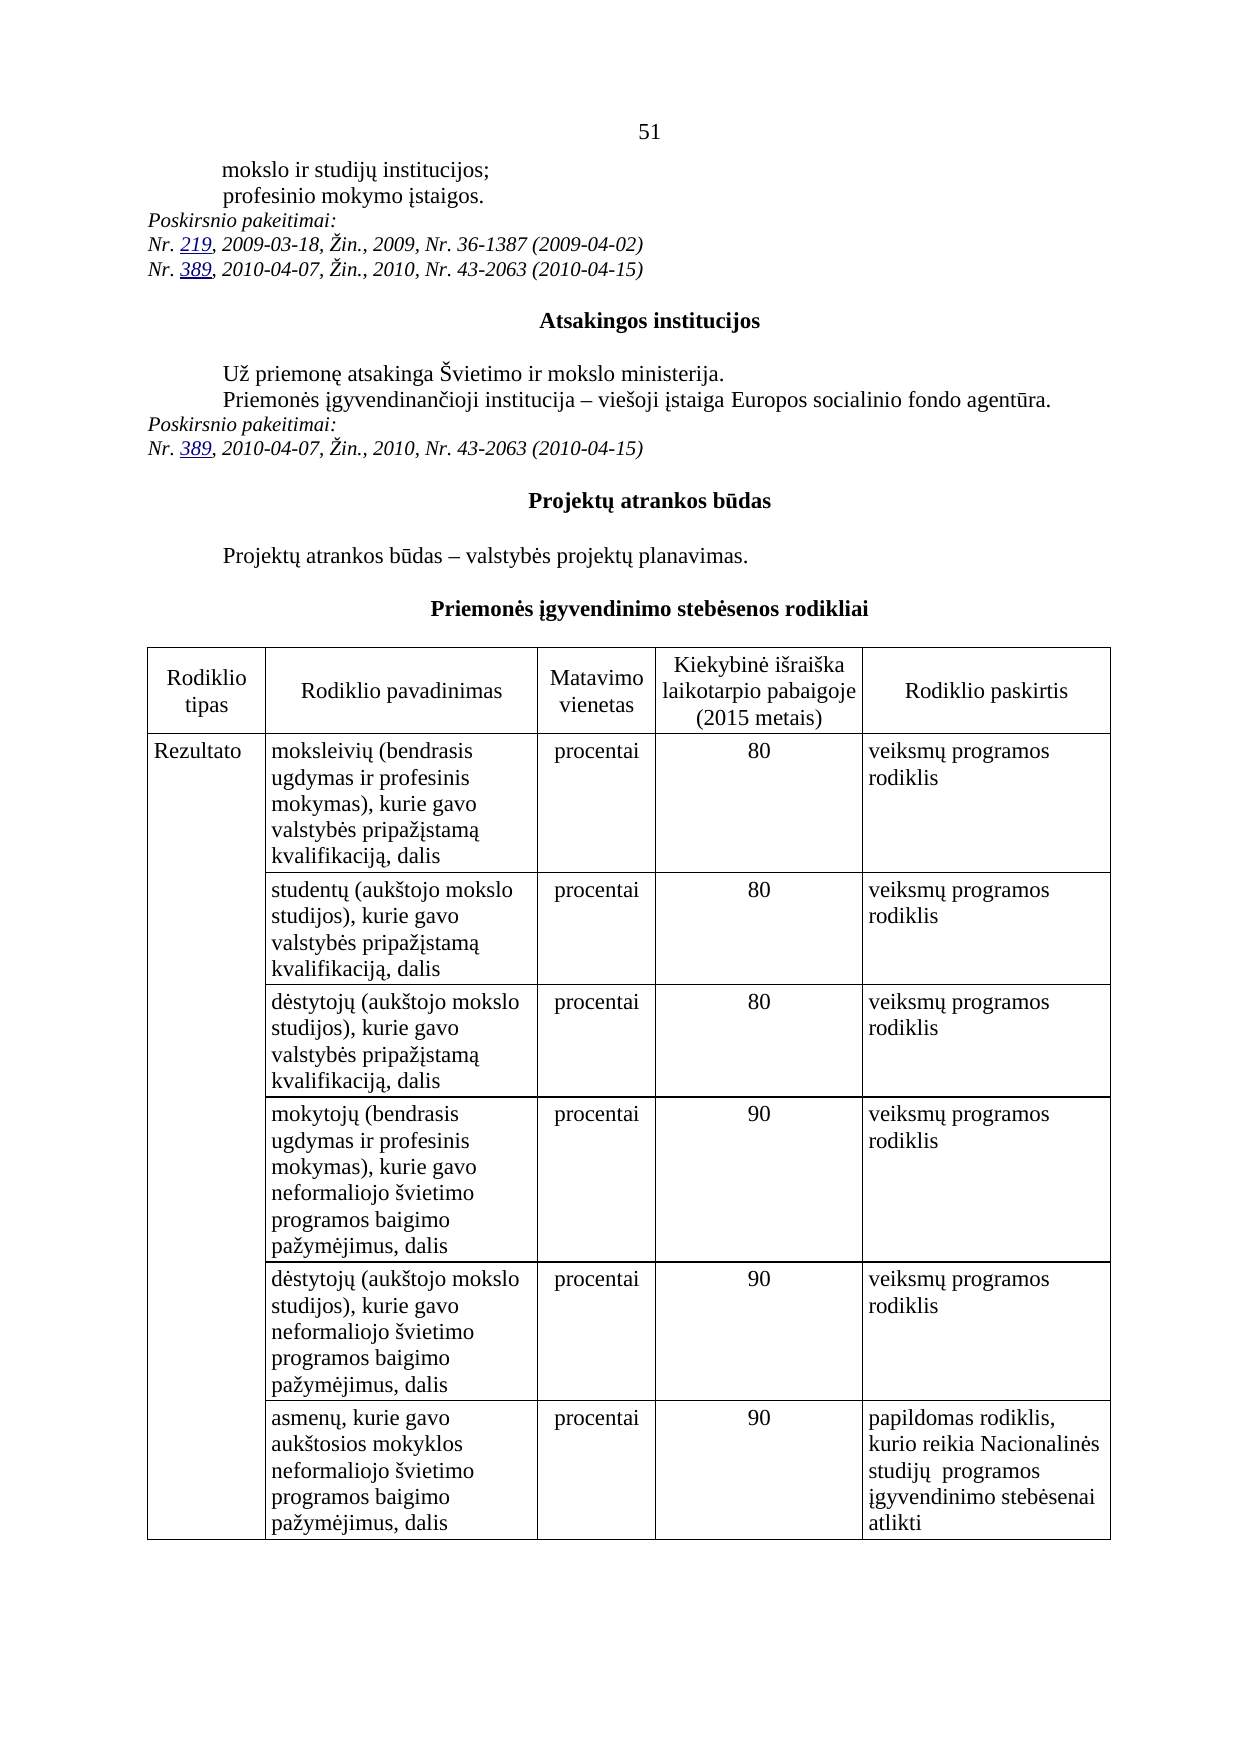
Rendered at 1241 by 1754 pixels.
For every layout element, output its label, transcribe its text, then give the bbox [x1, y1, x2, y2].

table_cell veiksmų programos rodiklis [863, 1263, 1110, 1400]
table_cell dėstytojų (aukštojo mokslo studijos), kurie gavo neformaliojo švietimo programos baigimo pažymėjimus, dalis [266, 1263, 537, 1400]
table_cell 80 [656, 734, 862, 872]
text Nr. 219, 2009-03-18, Žin., 2009, Nr. 36-1387 (2009-04-02) [148, 232, 1152, 256]
text Projektų atrankos būdas [148, 487, 1152, 513]
table_header Kiekybinė išraiška laikotarpio pabaigoje (2015 metais) [656, 648, 862, 733]
table_cell procentai [538, 1263, 655, 1400]
table_cell papildomas rodiklis, kurio reikia Nacionalinės studijų programos įgyvendinimo stebėsenai atlikti [863, 1401, 1110, 1539]
table_header Rodiklio tipas [148, 648, 265, 733]
table_cell moksleivių (bendrasis ugdymas ir profesinis mokymas), kurie gavo valstybės pripažįstamą kvalifikaciją, dalis [266, 734, 537, 872]
table_header Rodiklio pavadinimas [266, 648, 537, 733]
table_cell mokytojų (bendrasis ugdymas ir profesinis mokymas), kurie gavo neformaliojo švietimo programos baigimo pažymėjimus, dalis [266, 1098, 537, 1261]
text Projektų atrankos būdas – valstybės projektų planavimas. [185, 542, 1152, 568]
table_cell veiksmų programos rodiklis [863, 1098, 1110, 1261]
table_cell procentai [538, 734, 655, 872]
table_cell veiksmų programos rodiklis [863, 734, 1110, 872]
table_cell Rezultato [148, 734, 265, 1539]
text Nr. 389, 2010-04-07, Žin., 2010, Nr. 43-2063 (2010-04-15) [148, 436, 1152, 460]
table_cell 80 [656, 873, 862, 984]
table_cell 90 [656, 1263, 862, 1400]
table_cell dėstytojų (aukštojo mokslo studijos), kurie gavo valstybės pripažįstamą kvalifikaciją, dalis [266, 985, 537, 1096]
text Priemonės įgyvendinančioji institucija – viešoji įstaiga Europos socialinio fondo agentūra. [148, 386, 1152, 412]
text Už priemonę atsakinga Švietimo ir mokslo ministerija. [148, 359, 1152, 386]
table_cell 90 [656, 1401, 862, 1539]
table_cell procentai [538, 873, 655, 984]
table_cell asmenų, kurie gavo aukštosios mokyklos neformaliojo švietimo programos baigimo pažymėjimus, dalis [266, 1401, 537, 1539]
text profesinio mokymo įstaigos. [185, 182, 1152, 208]
table_cell veiksmų programos rodiklis [863, 873, 1110, 984]
table_cell procentai [538, 1098, 655, 1261]
text Nr. 389, 2010-04-07, Žin., 2010, Nr. 43-2063 (2010-04-15) [148, 256, 1152, 281]
table_header Rodiklio paskirtis [863, 648, 1110, 733]
table_cell veiksmų programos rodiklis [863, 985, 1110, 1096]
text Priemonės įgyvendinimo stebėsenos rodikliai [148, 594, 1152, 621]
table_cell procentai [538, 985, 655, 1096]
table_cell 90 [656, 1098, 862, 1261]
text mokslo ir studijų institucijos; [148, 156, 1152, 182]
text Poskirsnio pakeitimai: [148, 208, 1152, 232]
table_cell 80 [656, 985, 862, 1096]
table_cell procentai [538, 1401, 655, 1539]
text Atsakingos institucijos [148, 307, 1152, 333]
text Poskirsnio pakeitimai: [148, 412, 1152, 436]
table_cell studentų (aukštojo mokslo studijos), kurie gavo valstybės pripažįstamą kvalifikaciją, dalis [266, 873, 537, 984]
table_header Matavimo vienetas [538, 648, 655, 733]
